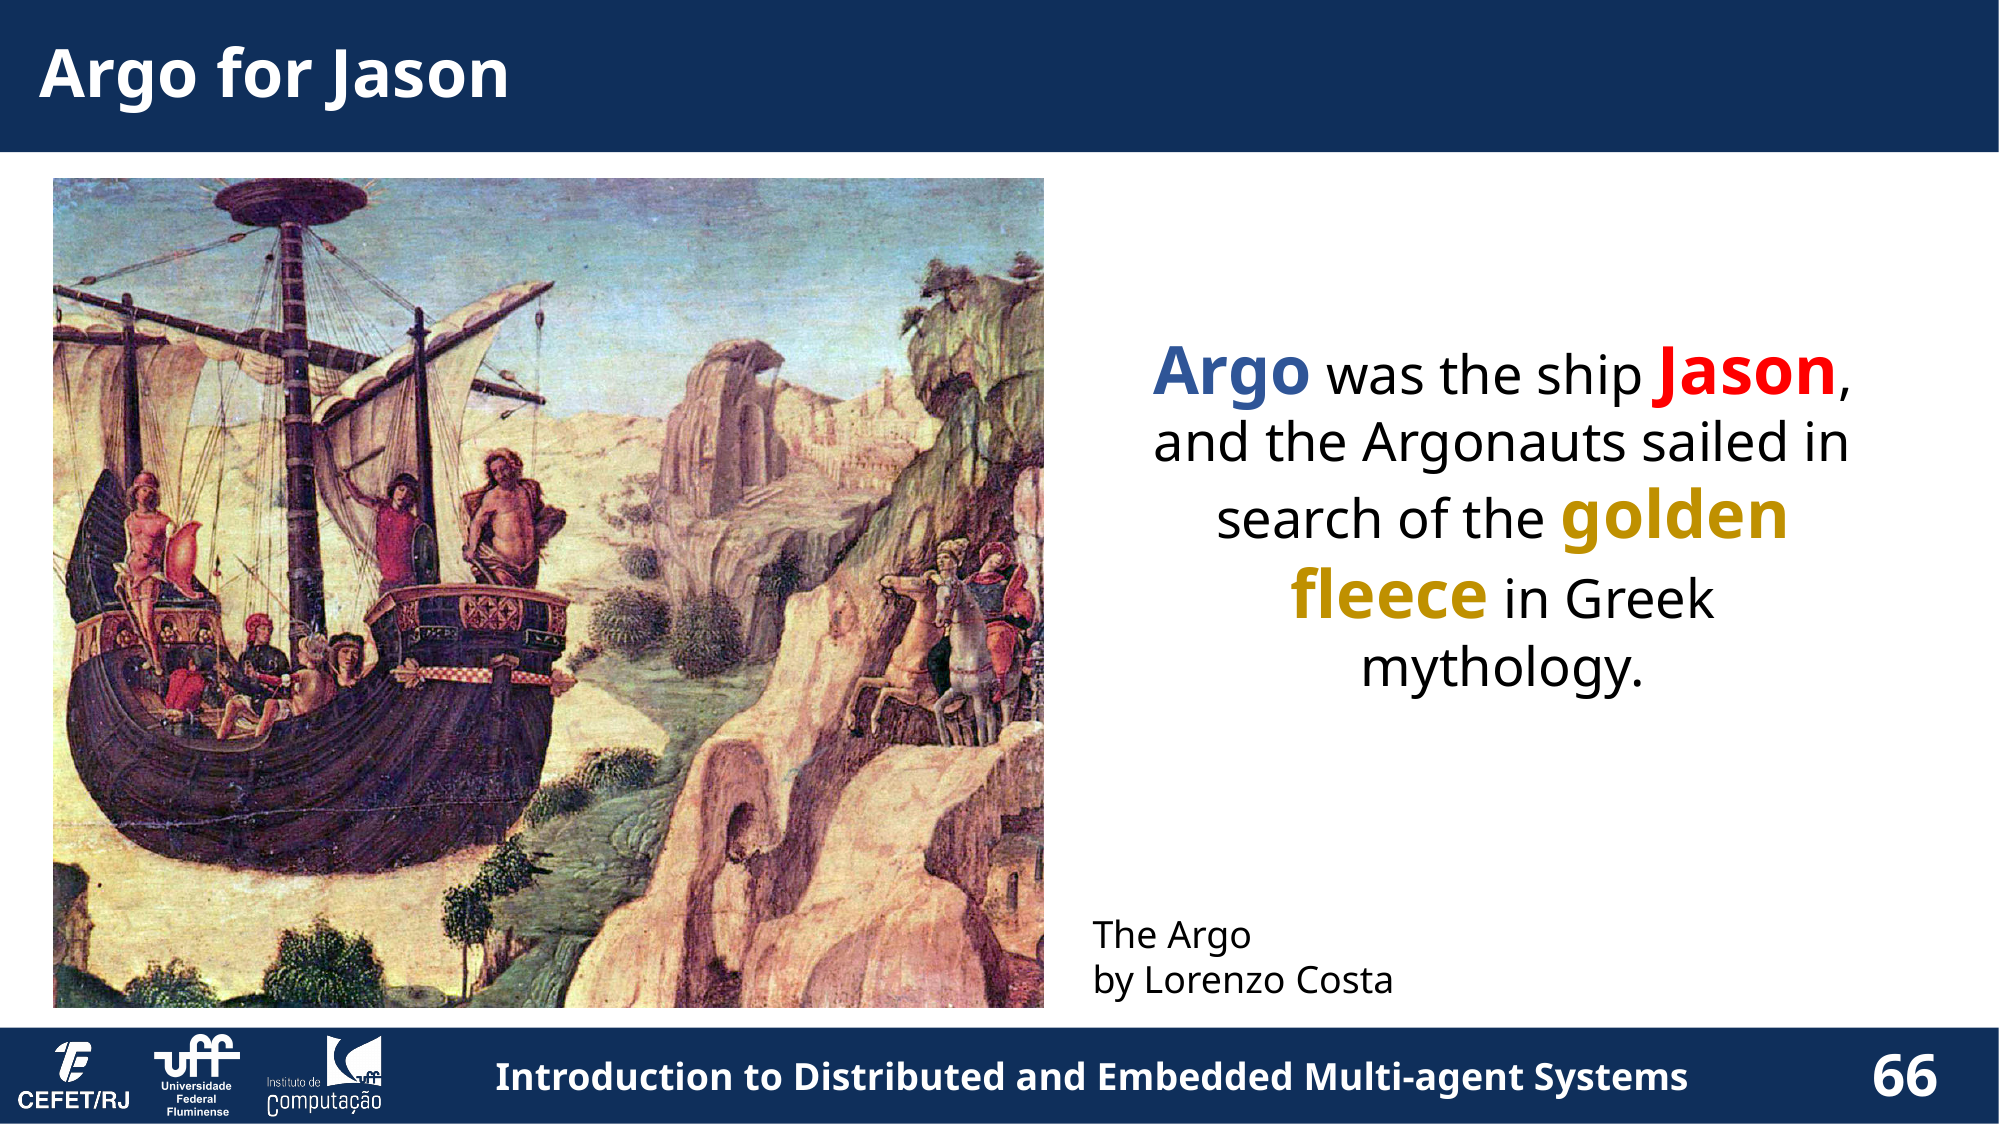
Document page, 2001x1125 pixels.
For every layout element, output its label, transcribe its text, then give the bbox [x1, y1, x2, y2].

picture [18, 1021, 129, 1125]
picture [265, 1033, 383, 1117]
text_box The Argo by Lorenzo Costa [1077, 903, 1410, 1009]
picture [53, 178, 1044, 1008]
picture [153, 1033, 241, 1121]
text_box Argo was the ship Jason, and the Argonauts sailed in search of the golden fleece in Greek mythology. [1133, 320, 1873, 705]
text_box Argo for Jason [25, 23, 1999, 119]
